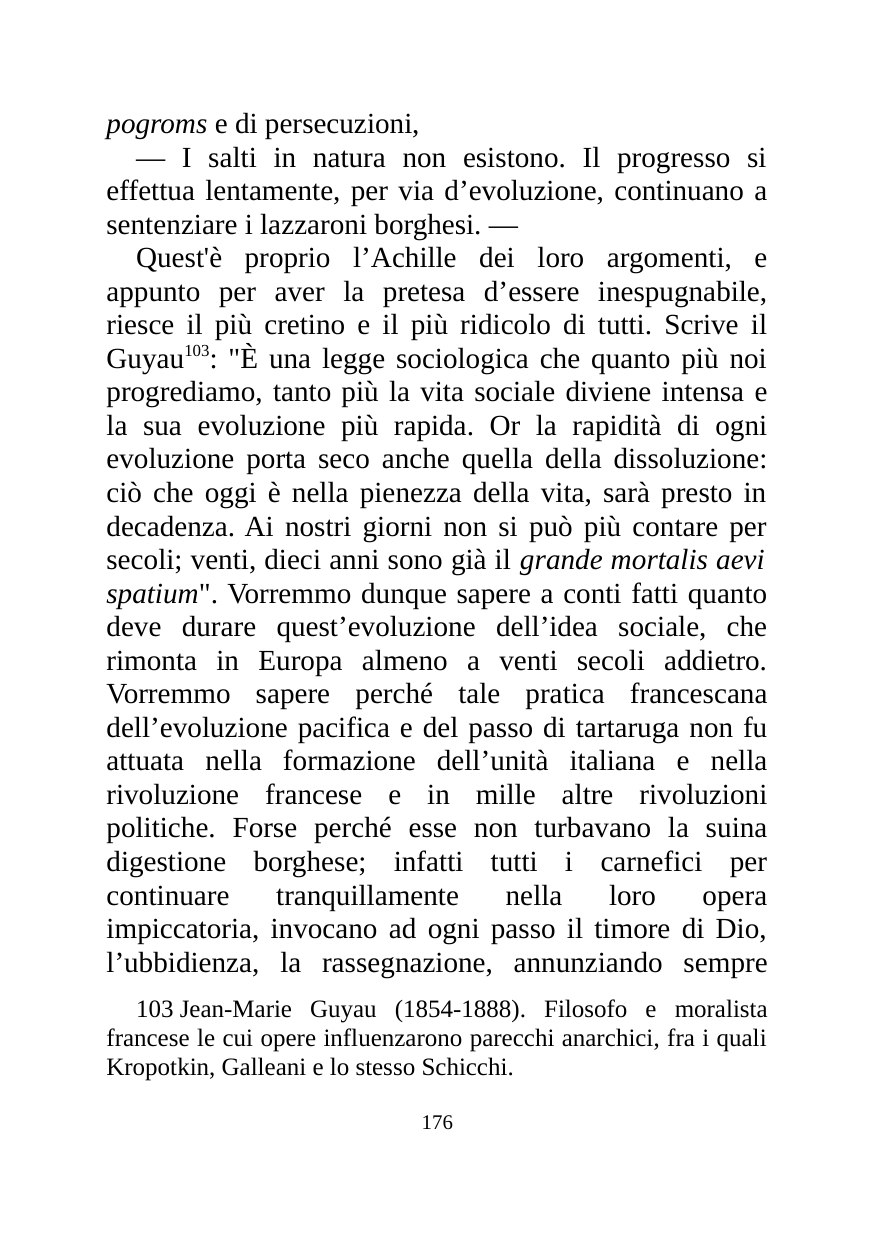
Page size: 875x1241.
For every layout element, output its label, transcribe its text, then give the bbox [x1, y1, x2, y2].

text pogroms e di persecuzioni, [106, 106, 768, 140]
text Quest'è proprio l’Achille dei loro argomenti, e appunto per aver la pretesa d’essere inespugnabile, riesce il più cretino e il più ridicolo di tutti. Scrive il Guyau: "È una legge sociologica che quanto più noi progrediamo, tanto più la vita sociale diviene intensa e la sua evoluzione più rapida. Or la rapidità di ogni evoluzione porta seco anche quella della dissoluzione: ciò che oggi è nella pienezza della vita, sarà presto in decadenza. Ai nostri giorni non si può più contare per secoli; venti, dieci anni sono già il grande mortalis aevi spatium". Vorremmo dunque sapere a conti fatti quanto deve durare quest’evoluzione dell’idea sociale, che rimonta in Europa almeno a venti secoli addietro. Vorremmo sapere perché tale pratica francescana dell’evoluzione pacifica e del passo di tartaruga non fu attuata nella formazione dell’unità italiana e nella rivoluzione francese e in mille altre rivoluzioni politiche. Forse perché esse non turbavano la suina digestione borghese; infatti tutti i carnefici per continuare tranquillamente nella loro opera impiccatoria, invocano ad ogni passo il timore di Dio, l’ubbidienza, la rassegnazione, annunziando sempre [106, 240, 768, 978]
text — I salti in natura non esistono. Il progresso si effettua lentamente, per via d’evoluzione, continuano a sentenziare i lazzaroni borghesi. — [106, 140, 768, 240]
text Jean-Marie Guyau (1854-1888). Filosofo e moralista francese le cui opere influenzarono parecchi anarchici, fra i quali Kropotkin, Galleani e lo stesso Schicchi. [106, 994, 768, 1080]
